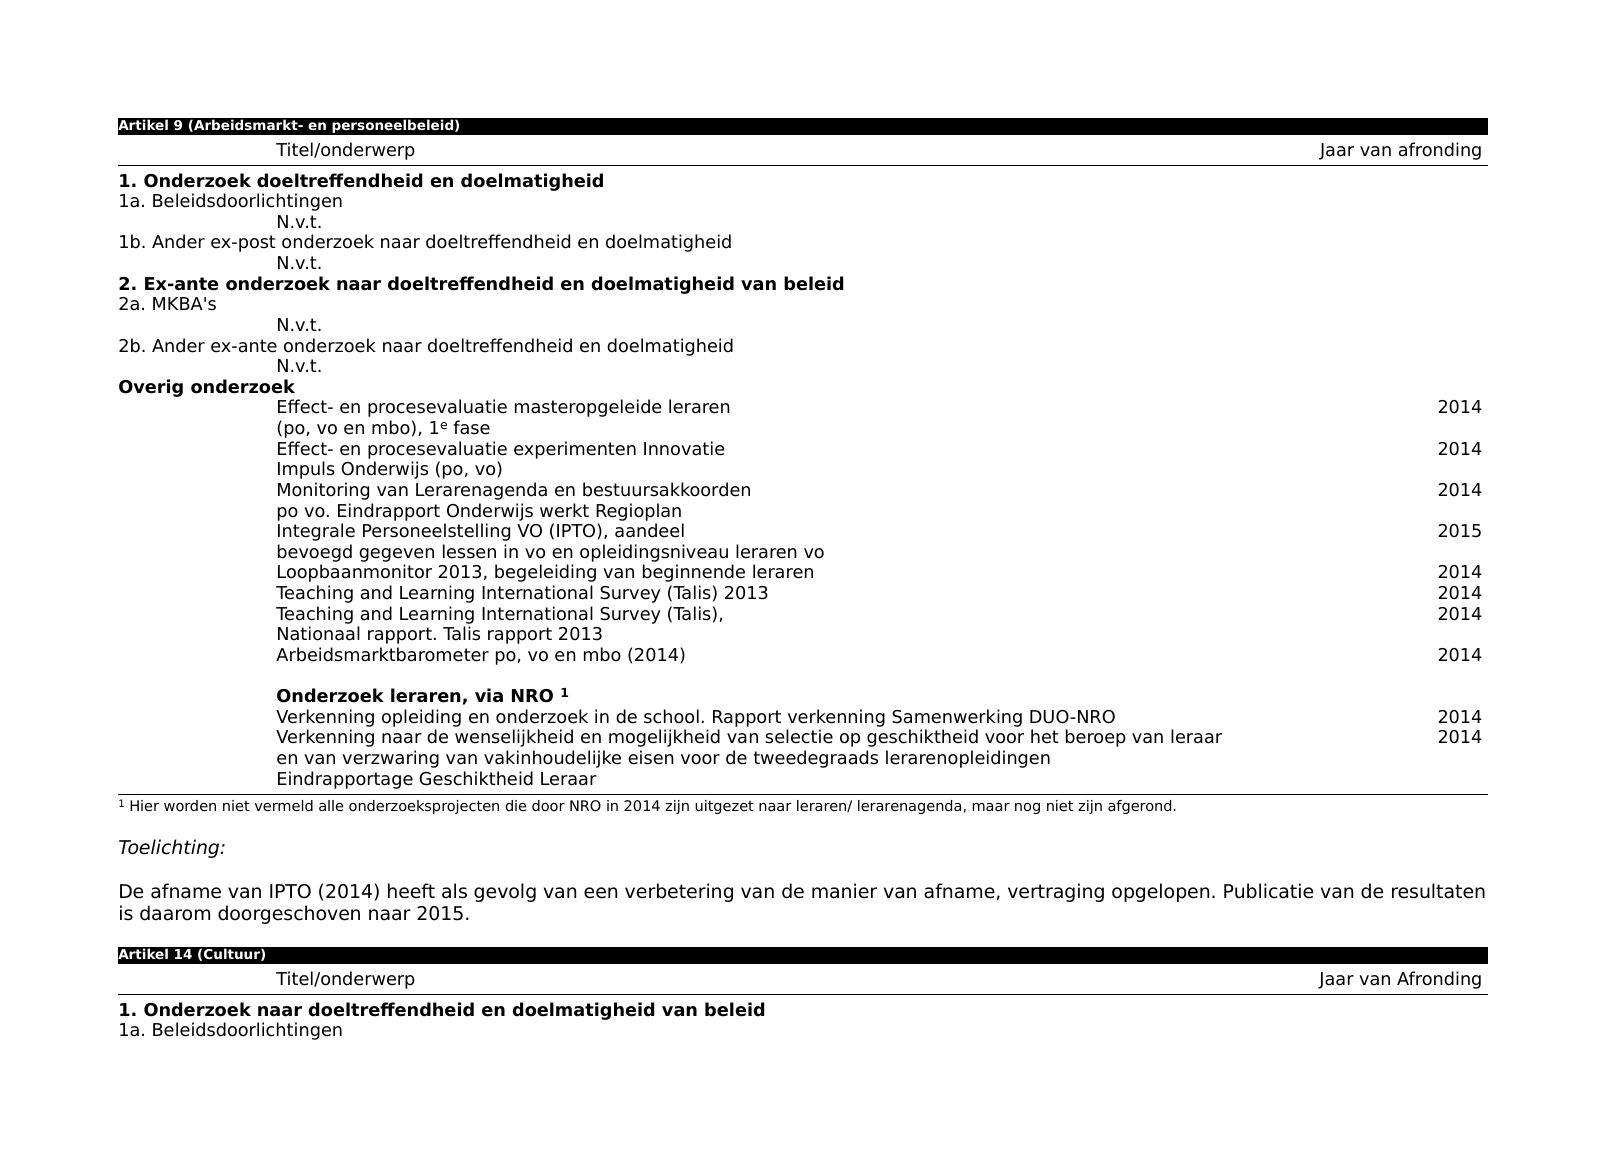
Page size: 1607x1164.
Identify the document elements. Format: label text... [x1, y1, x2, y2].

table_cell [270, 666, 1244, 686]
table_cell [1245, 294, 1488, 315]
table_cell 1. Onderzoek doeltreffendheid en doelmatigheid [118, 166, 1244, 191]
table_cell 2014 [1245, 604, 1488, 645]
table_cell 2014 [1245, 480, 1488, 521]
table_cell 2014 [1245, 563, 1488, 583]
table_cell Jaar van afronding [1245, 135, 1488, 165]
table_cell [1245, 166, 1488, 191]
text De afname van IPTO (2014) heeft als gevolg van een verbetering van de manier van afname, vertraging opgelopen. Publicatie van de resultaten is daarom doorgeschoven naar 2015. [118, 881, 1488, 925]
table_cell [1245, 253, 1488, 274]
table_cell Verkenning opleiding en onderzoek in de school. Rapport verkenning Samenwerking DUO-NRO [270, 707, 1244, 727]
table_cell Verkenning naar de wenselijkheid en mogelijkheid van selectie op geschiktheid voor het beroep van leraar en van verzwaring van vakinhoudelijke eisen voor de tweedegraads lerarenopleidingen Eindrapportage Geschiktheid Leraar [270, 728, 1244, 794]
table_cell 2. Ex-ante onderzoek naar doeltreffendheid en doelmatigheid van beleid [118, 274, 1244, 294]
table_cell N.v.t. [270, 315, 1244, 336]
table_cell Monitoring van Lerarenagenda en bestuursakkoorden po vo. Eindrapport Onderwijs werkt Regioplan [270, 480, 1244, 521]
table_cell 2014 [1245, 583, 1488, 604]
table_cell N.v.t. [270, 212, 1244, 232]
table_cell 1 Hier worden niet vermeld alle onderzoeksprojecten die door NRO in 2014 zijn uitgezet naar leraren/ lerarenagenda, maar nog niet zijn afgerond. [118, 795, 1488, 815]
table_cell 2015 [1245, 521, 1488, 562]
table_cell 2b. Ander ex-ante onderzoek naar doeltreffendheid en doelmatigheid [118, 336, 1244, 356]
table_cell [118, 604, 270, 645]
table_cell N.v.t. [270, 253, 1244, 274]
table_cell Integrale Personeelstelling VO (IPTO), aandeel bevoegd gegeven lessen in vo en opleidingsniveau leraren vo [270, 521, 1244, 562]
table_cell 1a. Beleidsdoorlichtingen [118, 1020, 1244, 1041]
table_cell Teaching and Learning International Survey (Talis), Nationaal rapport. Talis rapport 2013 [270, 604, 1244, 645]
table_cell Teaching and Learning International Survey (Talis) 2013 [270, 583, 1244, 604]
table_cell [1245, 336, 1488, 356]
table_cell N.v.t. [270, 356, 1244, 377]
table_cell 2014 [1245, 398, 1488, 439]
table_cell [118, 439, 270, 480]
table_cell [118, 666, 270, 686]
table_cell 1a. Beleidsdoorlichtingen [118, 191, 1244, 212]
table_cell [118, 645, 270, 666]
table_cell [1245, 1020, 1488, 1041]
table_cell [118, 728, 270, 794]
table_cell [118, 563, 270, 583]
table_cell 2a. MKBA's [118, 294, 1244, 315]
table_cell [118, 964, 270, 994]
table_cell Onderzoek leraren, via NRO 1 [270, 686, 1244, 707]
table_cell Effect- en procesevaluatie experimenten Innovatie Impuls Onderwijs (po, vo) [270, 439, 1244, 480]
table_header Artikel 14 (Cultuur) [118, 947, 1488, 963]
table_cell [118, 583, 270, 604]
table_cell [1245, 686, 1488, 707]
table_cell [118, 315, 270, 336]
table_cell [1245, 377, 1488, 397]
table_cell [1245, 274, 1488, 294]
table_cell Arbeidsmarktbarometer po, vo en mbo (2014) [270, 645, 1244, 666]
table_header Artikel 9 (Arbeidsmarkt- en personeelbeleid) [118, 118, 1488, 134]
table_cell [118, 480, 270, 521]
table_cell [118, 135, 270, 165]
table_cell [1245, 356, 1488, 377]
table_cell [1245, 315, 1488, 336]
table_cell 1. Onderzoek naar doeltreffendheid en doelmatigheid van beleid [118, 995, 1244, 1020]
table_cell [1245, 233, 1488, 253]
table_cell [1245, 212, 1488, 232]
table_cell [118, 707, 270, 727]
table_cell [118, 398, 270, 439]
table_cell 2014 [1245, 728, 1488, 794]
table_cell 2014 [1245, 439, 1488, 480]
table_cell 1b. Ander ex-post onderzoek naar doeltreffendheid en doelmatigheid [118, 233, 1244, 253]
table_cell Loopbaanmonitor 2013, begeleiding van beginnende leraren [270, 563, 1244, 583]
table_cell Titel/onderwerp [270, 964, 1244, 994]
subtitle Toelichting: [118, 837, 1488, 859]
table_cell Titel/onderwerp [270, 135, 1244, 165]
table_cell [1245, 191, 1488, 212]
table_cell 2014 [1245, 645, 1488, 666]
table_cell [1245, 666, 1488, 686]
table_cell [118, 521, 270, 562]
table_cell [118, 253, 270, 274]
table_cell [1245, 995, 1488, 1020]
table_cell Jaar van Afronding [1245, 964, 1488, 994]
table_cell [118, 686, 270, 707]
table_cell [118, 356, 270, 377]
table_cell 2014 [1245, 707, 1488, 727]
table_cell Effect- en procesevaluatie masteropgeleide leraren (po, vo en mbo), 1e fase [270, 398, 1244, 439]
table_cell Overig onderzoek [118, 377, 1244, 397]
table_cell [118, 212, 270, 232]
